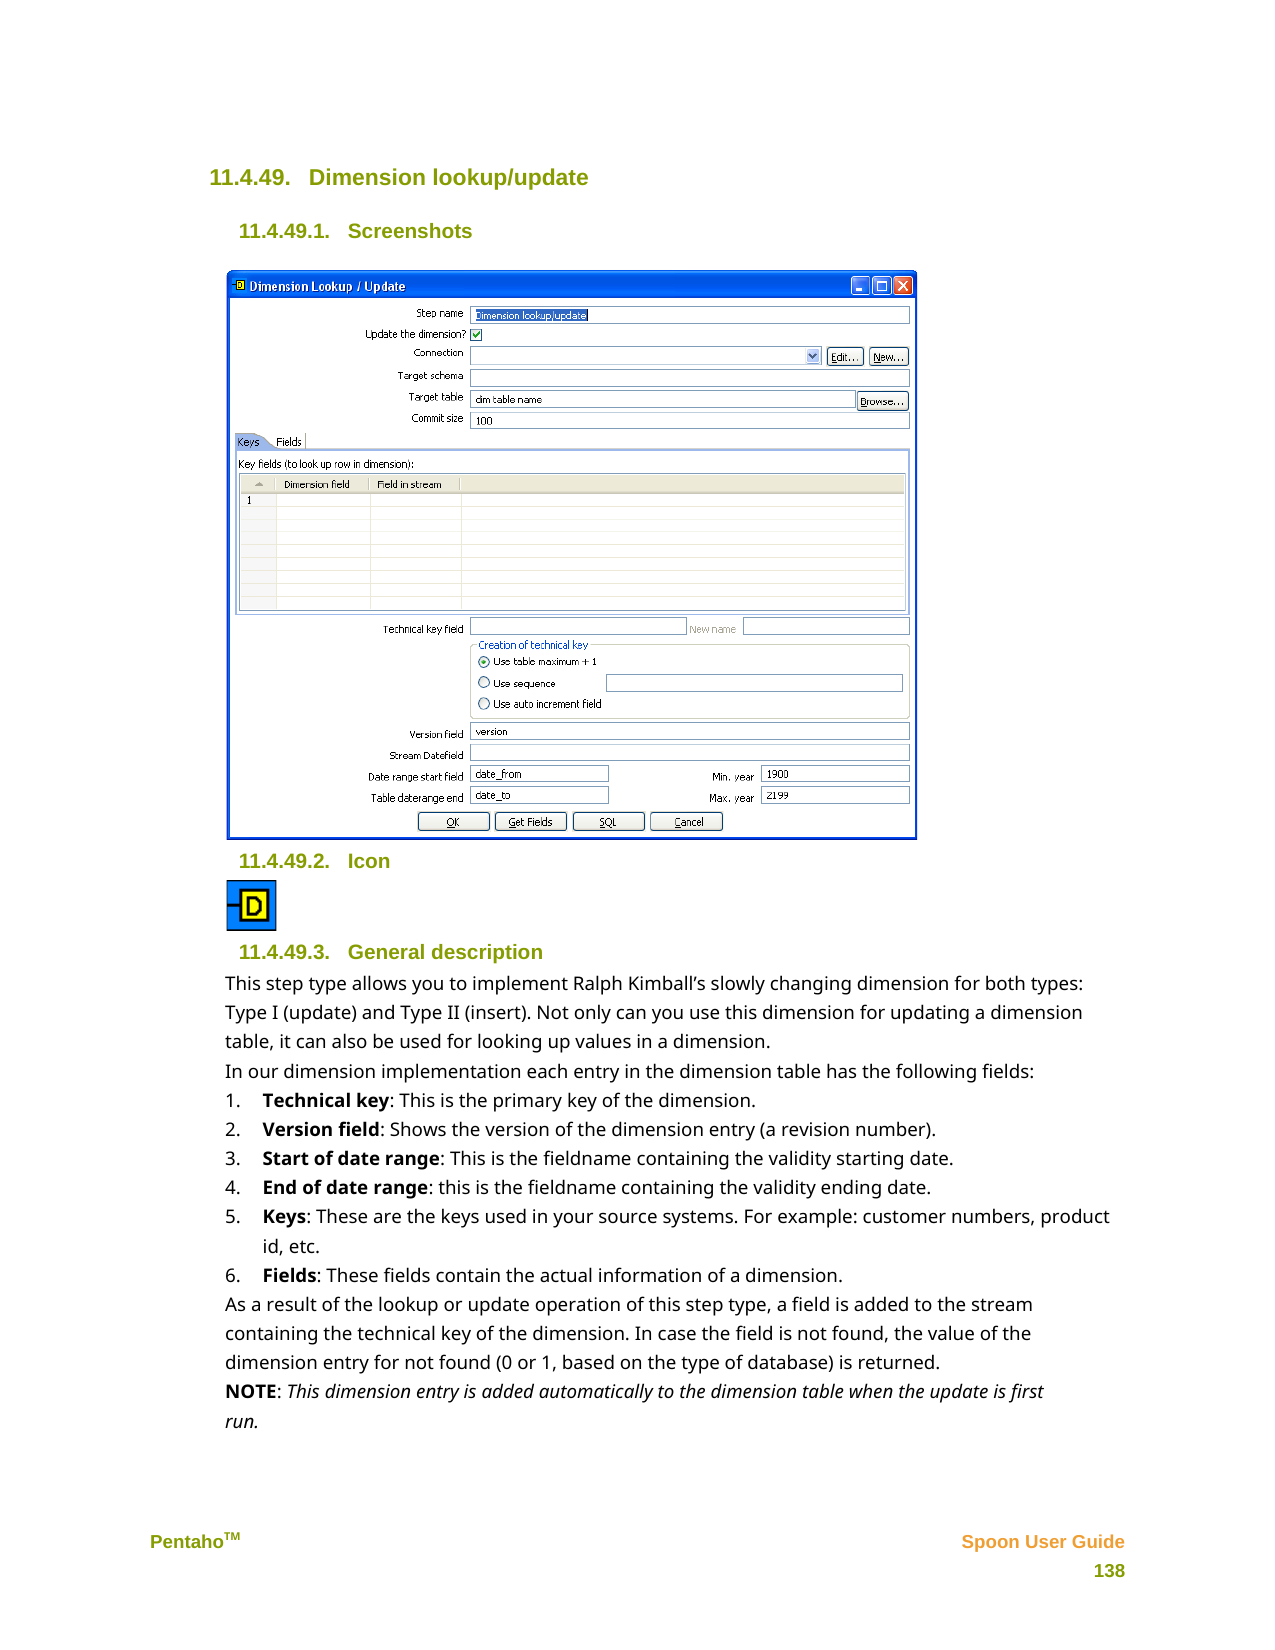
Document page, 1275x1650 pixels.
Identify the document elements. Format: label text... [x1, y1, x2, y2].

subtitle Screenshots [239, 211, 1125, 246]
text run. [225, 1405, 1125, 1434]
list Version field: Shows the version of the dimension entry (a revision number). [225, 1113, 1125, 1142]
text As a result of the lookup or update operation of this step type, a field is added to the stream containing the technical key of the dimension. In case the field is not found, the value of the dimension entry for not found (0 or 1, based on the type of database) is returned. [225, 1288, 1125, 1376]
list Technical key: This is the primary key of the dimension. [225, 1084, 1125, 1113]
picture [226, 270, 918, 840]
list End of date range: this is the fieldname containing the validity ending date. [225, 1171, 1125, 1201]
text NOTE: This dimension entry is added automatically to the dimension table when the update is first [225, 1376, 1125, 1405]
subtitle General description [225, 879, 1125, 967]
text In our dimension implementation each entry in the dimension table has the following fields: [225, 1055, 1125, 1084]
list Start of date range: This is the fieldname containing the validity starting date. [225, 1142, 1125, 1171]
picture [226, 880, 277, 931]
subtitle Dimension lookup/update [209, 157, 1125, 192]
list Keys: These are the keys used in your source systems. For example: customer numbers, product id, etc. [225, 1201, 1125, 1259]
text Type I (update) and Type II (insert). Not only can you use this dimension for updating a dimension table, it can also be used for looking up values in a dimension. [225, 996, 1125, 1055]
subtitle Icon [239, 840, 1125, 876]
text This step type allows you to implement Ralph Kimball’s slowly changing dimension for both types: [225, 967, 1125, 996]
list Fields: These fields contain the actual information of a dimension. [225, 1259, 1125, 1288]
